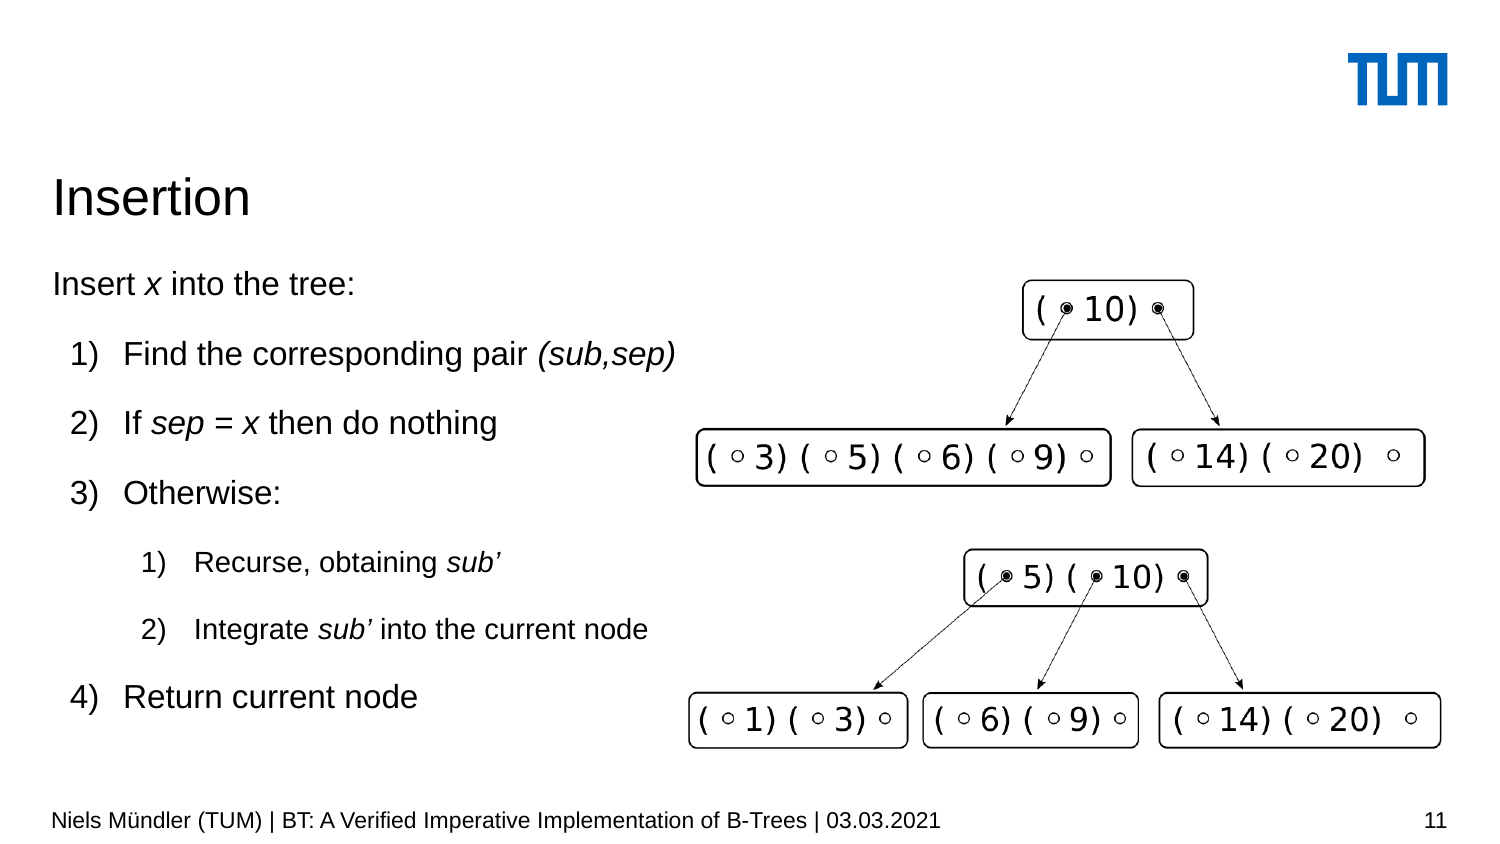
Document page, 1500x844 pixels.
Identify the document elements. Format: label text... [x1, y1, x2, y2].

title Insertion [52, 159, 1449, 227]
list Insert x into the tree: Find the corresponding pair (sub,sep) If sep = x then do nothing Otherwise: Recurse, obtaining sub’ Integrate sub’ into the current node Return current node [52, 262, 1449, 771]
